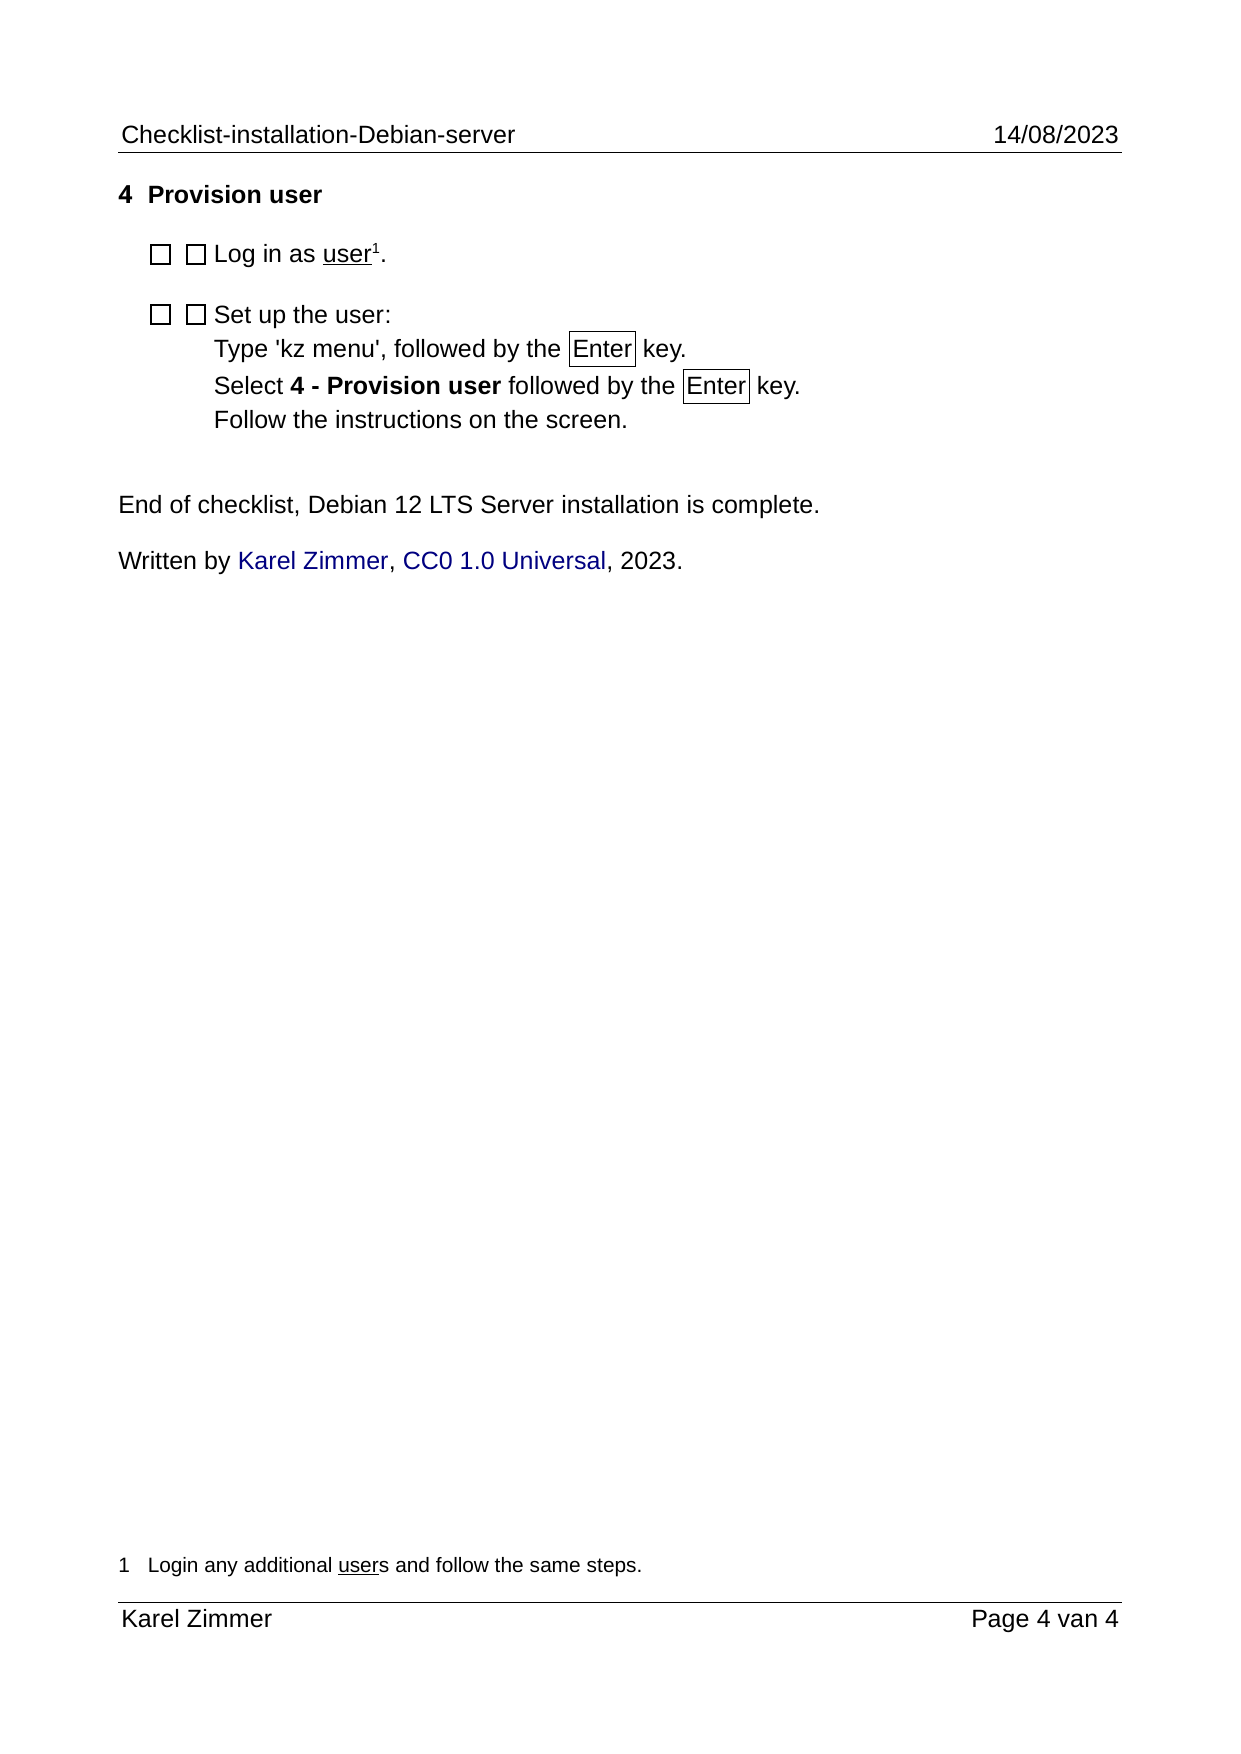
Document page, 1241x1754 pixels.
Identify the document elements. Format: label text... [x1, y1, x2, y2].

table_cell [177, 269, 213, 300]
table_cell [177, 330, 213, 367]
table_cell Type 'kz menu', followed by the Enter key. [213, 330, 1122, 367]
table_cell [177, 300, 213, 330]
table_header [142, 239, 177, 269]
text End of checklist, Debian 12 LTS Server installation is complete. [118, 491, 1122, 519]
table_cell [142, 330, 177, 367]
table_header [118, 239, 142, 269]
table_cell [142, 300, 177, 330]
table_cell [213, 269, 1122, 300]
table_cell [177, 368, 213, 405]
table_cell Set up the user: [213, 300, 1122, 330]
table_cell [118, 269, 142, 300]
table_cell [118, 300, 142, 330]
table_cell [177, 405, 213, 435]
text Written by Karel Zimmer, CC0 1.0 Universal, 2023. [118, 547, 1122, 575]
list Provision user [118, 177, 1122, 211]
table_cell [118, 330, 142, 367]
table_cell Select 4 - Provision user followed by the Enter key. [213, 368, 1122, 405]
table_cell Follow the instructions on the screen. [213, 405, 1122, 435]
table_header Log in as USER. [213, 239, 1122, 269]
table_header [177, 239, 213, 269]
table_cell [142, 269, 177, 300]
table_cell [118, 405, 142, 435]
table_cell [142, 368, 177, 405]
table_cell [118, 368, 142, 405]
table_cell [142, 405, 177, 435]
